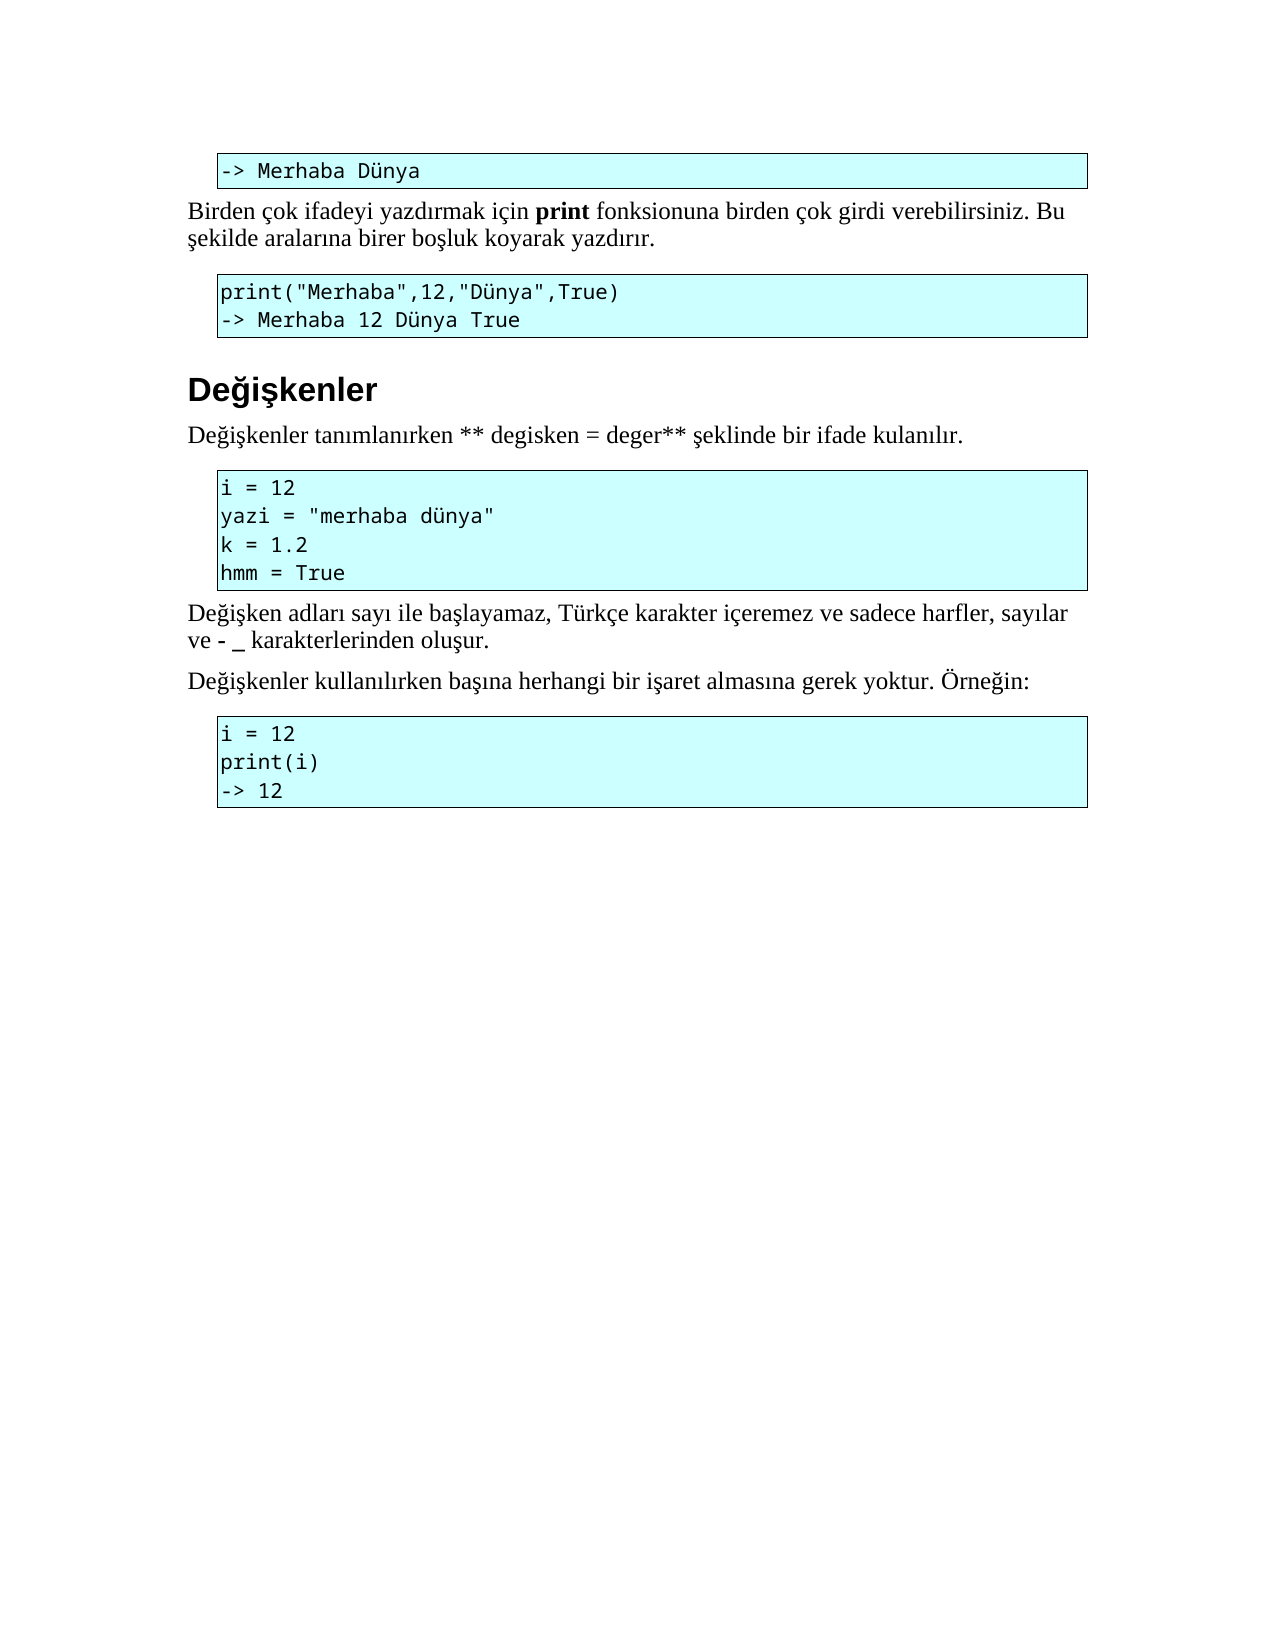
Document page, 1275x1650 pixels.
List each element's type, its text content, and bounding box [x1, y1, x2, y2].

text i = 12 print(i) -> 12 [218, 717, 1087, 807]
text Değişken adları sayı ile başlayamaz, Türkçe karakter içeremez ve sadece harfler, sayılar ve - _ karakterlerinden oluşur. [187, 599, 1087, 654]
text print("Merhaba",12,"Dünya",True) -> Merhaba 12 Dünya True [218, 275, 1087, 337]
text -> Merhaba Dünya [218, 154, 1087, 188]
text Birden çok ifadeyi yazdırmak için print fonksionuna birden çok girdi verebilirsiniz. Bu şekilde aralarına birer boşluk koyarak yazdırır. [187, 197, 1087, 252]
text i = 12 yazi = "merhaba dünya" k = 1.2 hmm = True [218, 471, 1087, 590]
subtitle Değişkenler [187, 371, 1087, 408]
text Değişkenler kullanılırken başına herhangi bir işaret almasına gerek yoktur. Örneğin: [187, 667, 1087, 694]
text Değişkenler tanımlanırken ** degisken = deger** şeklinde bir ifade kulanılır. [187, 421, 1087, 448]
